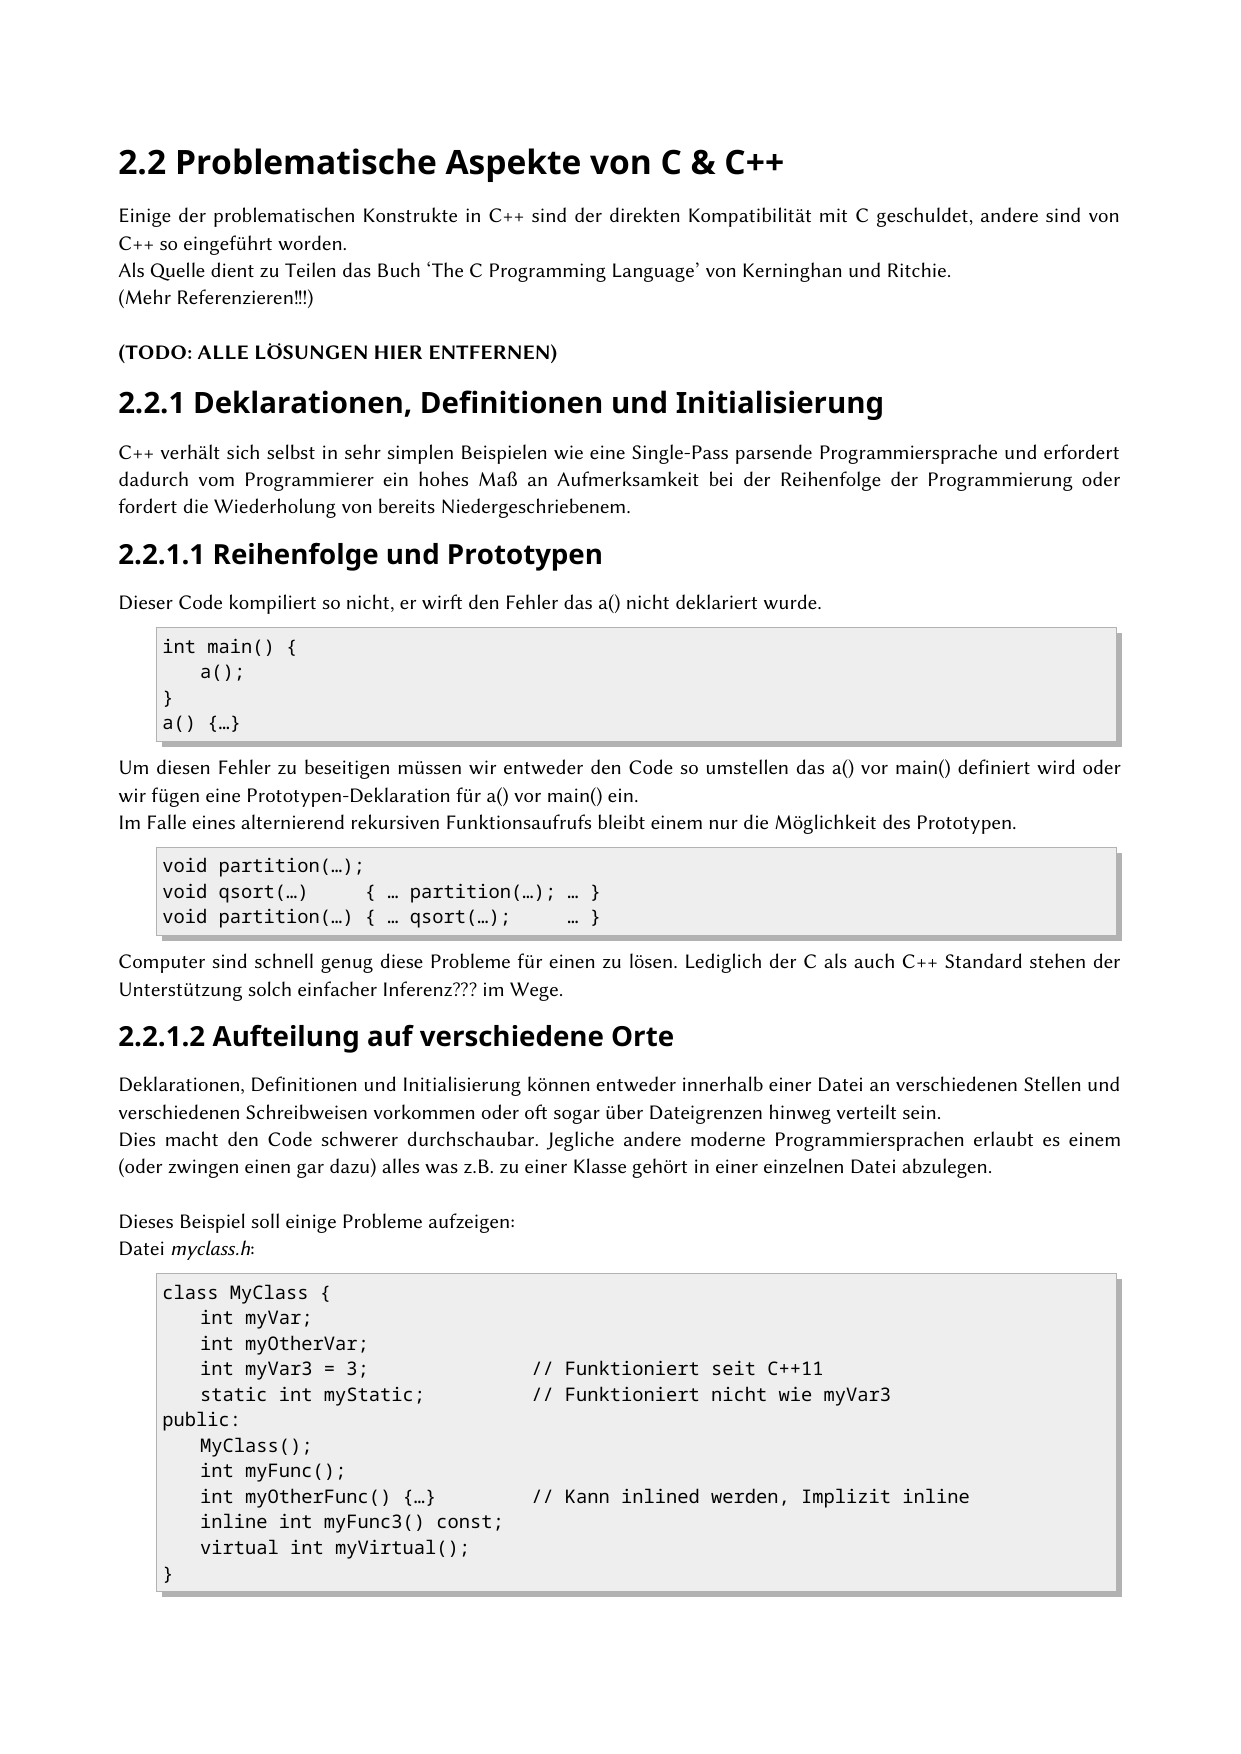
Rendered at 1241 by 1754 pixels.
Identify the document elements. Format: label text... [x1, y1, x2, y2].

text Dies macht den Code schwerer durchschaubar. Jegliche andere moderne Programmiersprachen erlaubt es einem (oder zwingen einen gar dazu) alles was z.B. zu einer Klasse gehört in einer einzelnen Datei abzulegen. [118, 1128, 1122, 1179]
text Im Falle eines alternierend rekursiven Funktionsaufrufs bleibt einem nur die Möglichkeit des Prototypen. [118, 811, 1122, 834]
text int myOtherVar; [157, 1324, 1116, 1349]
text int myVar3 = 3; // Funktioniert seit C++11 [157, 1349, 1116, 1375]
text inline int myFunc3() const; [157, 1503, 1116, 1528]
text void qsort(…) { … partition(…); … } [157, 872, 1116, 898]
text (Mehr Referenzieren!!!) [118, 286, 1122, 309]
text Datei myclass.h: [118, 1237, 1122, 1261]
text class MyClass { [157, 1274, 1116, 1298]
text virtual int myVirtual(); [157, 1528, 1116, 1554]
text void partition(…) { … qsort(…); … } [157, 898, 1116, 935]
text int myFunc(); [157, 1452, 1116, 1477]
text public: [157, 1401, 1116, 1426]
text MyClass(); [157, 1426, 1116, 1452]
text Deklarationen, Definitionen und Initialisierung können entweder innerhalb einer Datei an verschiedenen Stellen und verschiedenen Schreibweisen vorkommen oder oft sogar über Dateigrenzen hinweg verteilt sein. [118, 1073, 1122, 1124]
text C++ verhält sich selbst in sehr simplen Beispielen wie eine Single-Pass parsende Programmiersprache und erfordert dadurch vom Programmierer ein hohes Maß an Aufmerksamkeit bei der Reihenfolge der Programmierung oder fordert die Wiederholung von bereits Niedergeschriebenem. [118, 441, 1122, 519]
text a(); } [157, 653, 1116, 704]
subtitle Deklarationen, Definitionen und Initialisierung [118, 382, 1122, 422]
text int myOtherFunc() {…} // Kann inlined werden, Implizit inline [157, 1477, 1116, 1503]
text Um diesen Fehler zu beseitigen müssen wir entweder den Code so umstellen das a() vor main() definiert wird oder wir fügen eine Prototypen-Deklaration für a() vor main() ein. [118, 756, 1122, 807]
text Computer sind schnell genug diese Probleme für einen zu lösen. Lediglich der C als auch C++ Standard stehen der Unterstützung solch einfacher Inferenz??? im Wege. [118, 950, 1122, 1001]
subtitle Aufteilung auf verschiedene Orte [118, 1017, 1122, 1055]
text Einige der problematischen Konstrukte in C++ sind der direkten Kompatibilität mit C geschuldet, andere sind von C++ so eingeführt worden. [118, 204, 1122, 255]
text int myVar; [157, 1298, 1116, 1324]
subtitle Problematische Aspekte von C & C++ [118, 139, 1122, 185]
text (TODO: ALLE LÖSUNGEN HIER ENTFERNEN) [118, 340, 1122, 364]
subtitle Reihenfolge und Prototypen [118, 535, 1122, 573]
text Als Quelle dient zu Teilen das Buch ‘The C Programming Language’ von Kerninghan und Ritchie. [118, 258, 1122, 282]
text static int myStatic; // Funktioniert nicht wie myVar3 [157, 1375, 1116, 1401]
text int main() { [157, 628, 1116, 653]
text } [157, 1554, 1116, 1591]
text Dieser Code kompiliert so nicht, er wirft den Fehler das a() nicht deklariert wurde. [118, 591, 1122, 615]
text a() {…} [157, 704, 1116, 741]
text void partition(…); [157, 848, 1116, 872]
text Dieses Beispiel soll einige Probleme aufzeigen: [118, 1209, 1122, 1233]
